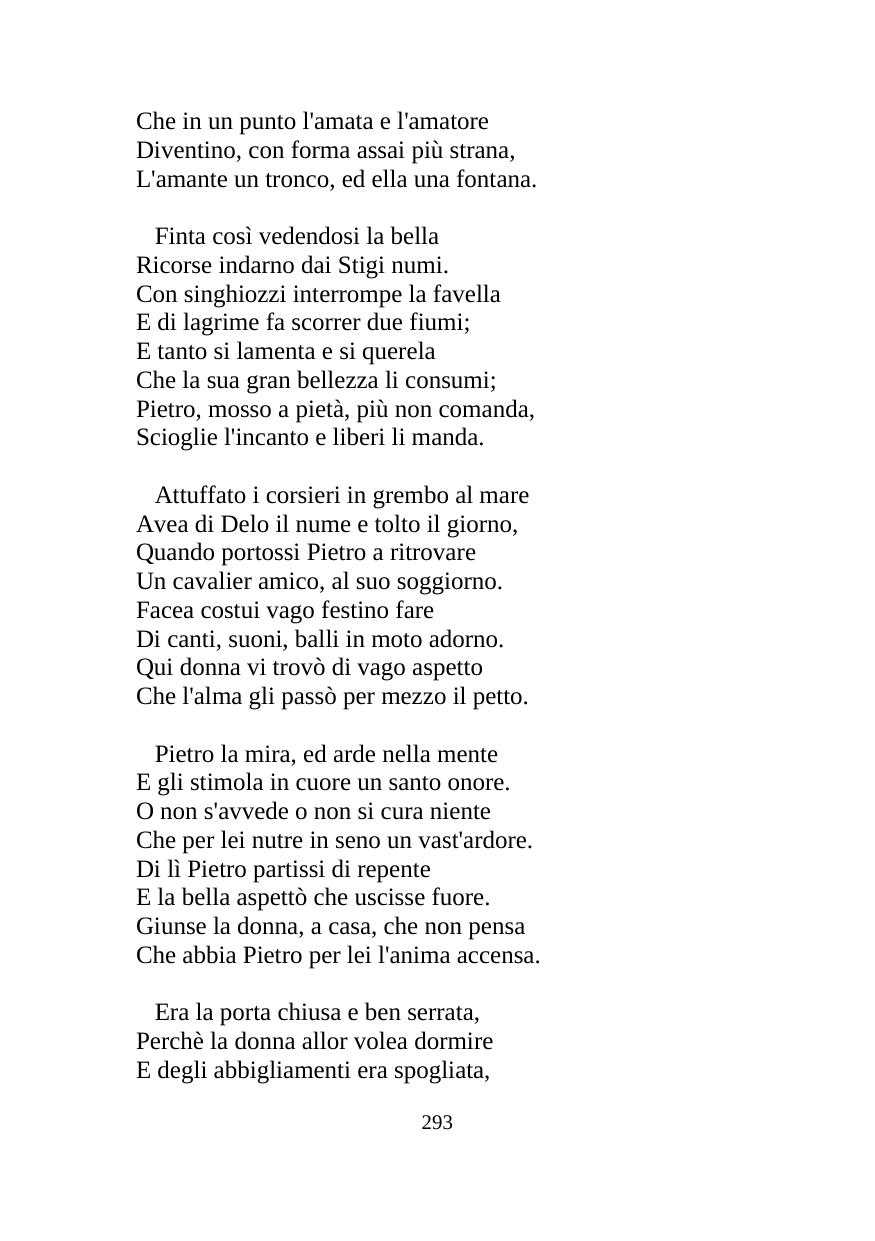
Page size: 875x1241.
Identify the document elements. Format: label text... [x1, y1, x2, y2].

text Ricorse indarno dai Stigi numi. [106, 250, 768, 279]
text Scioglie l'incanto e liberi li manda. [106, 422, 768, 451]
text E di lagrime fa scorrer due fiumi; [106, 307, 768, 336]
text E gli stimola in cuore un santo onore. [106, 767, 768, 796]
text E la bella aspettò che uscisse fuore. [106, 882, 768, 911]
text Pietro la mira, ed arde nella mente [125, 739, 768, 767]
text Che per lei nutre in seno un vast'ardore. [106, 825, 768, 854]
text Avea di Delo il nume e tolto il giorno, [106, 509, 768, 537]
text Un cavalier amico, al suo soggiorno. [106, 566, 768, 595]
text Di canti, suoni, balli in moto adorno. [106, 624, 768, 652]
text Che in un punto l'amata e l'amatore [106, 106, 768, 135]
text E degli abbigliamenti era spogliata, [106, 1055, 768, 1084]
text Perchè la donna allor volea dormire [106, 1026, 768, 1055]
text Pietro, mosso a pietà, più non comanda, [106, 394, 768, 422]
text Giunse la donna, a casa, che non pensa [106, 911, 768, 940]
text Qui donna vi trovò di vago aspetto [106, 652, 768, 681]
text Con singhiozzi interrompe la favella [106, 279, 768, 307]
text Attuffato i corsieri in grembo al mare [125, 480, 768, 509]
text Facea costui vago festino fare [106, 595, 768, 624]
text L'amante un tronco, ed ella una fontana. [106, 164, 768, 192]
text Che l'alma gli passò per mezzo il petto. [106, 681, 768, 710]
text Era la porta chiusa e ben serrata, [125, 997, 768, 1026]
text E tanto si lamenta e si querela [106, 336, 768, 365]
text Che abbia Pietro per lei l'anima accensa. [106, 940, 768, 969]
text Finta così vedendosi la bella [125, 221, 768, 250]
text Di lì Pietro partissi di repente [106, 854, 768, 882]
text Quando portossi Pietro a ritrovare [106, 537, 768, 566]
text Che la sua gran bellezza li consumi; [106, 365, 768, 394]
text O non s'avvede o non si cura niente [106, 796, 768, 825]
text Diventino, con forma assai più strana, [106, 135, 768, 164]
